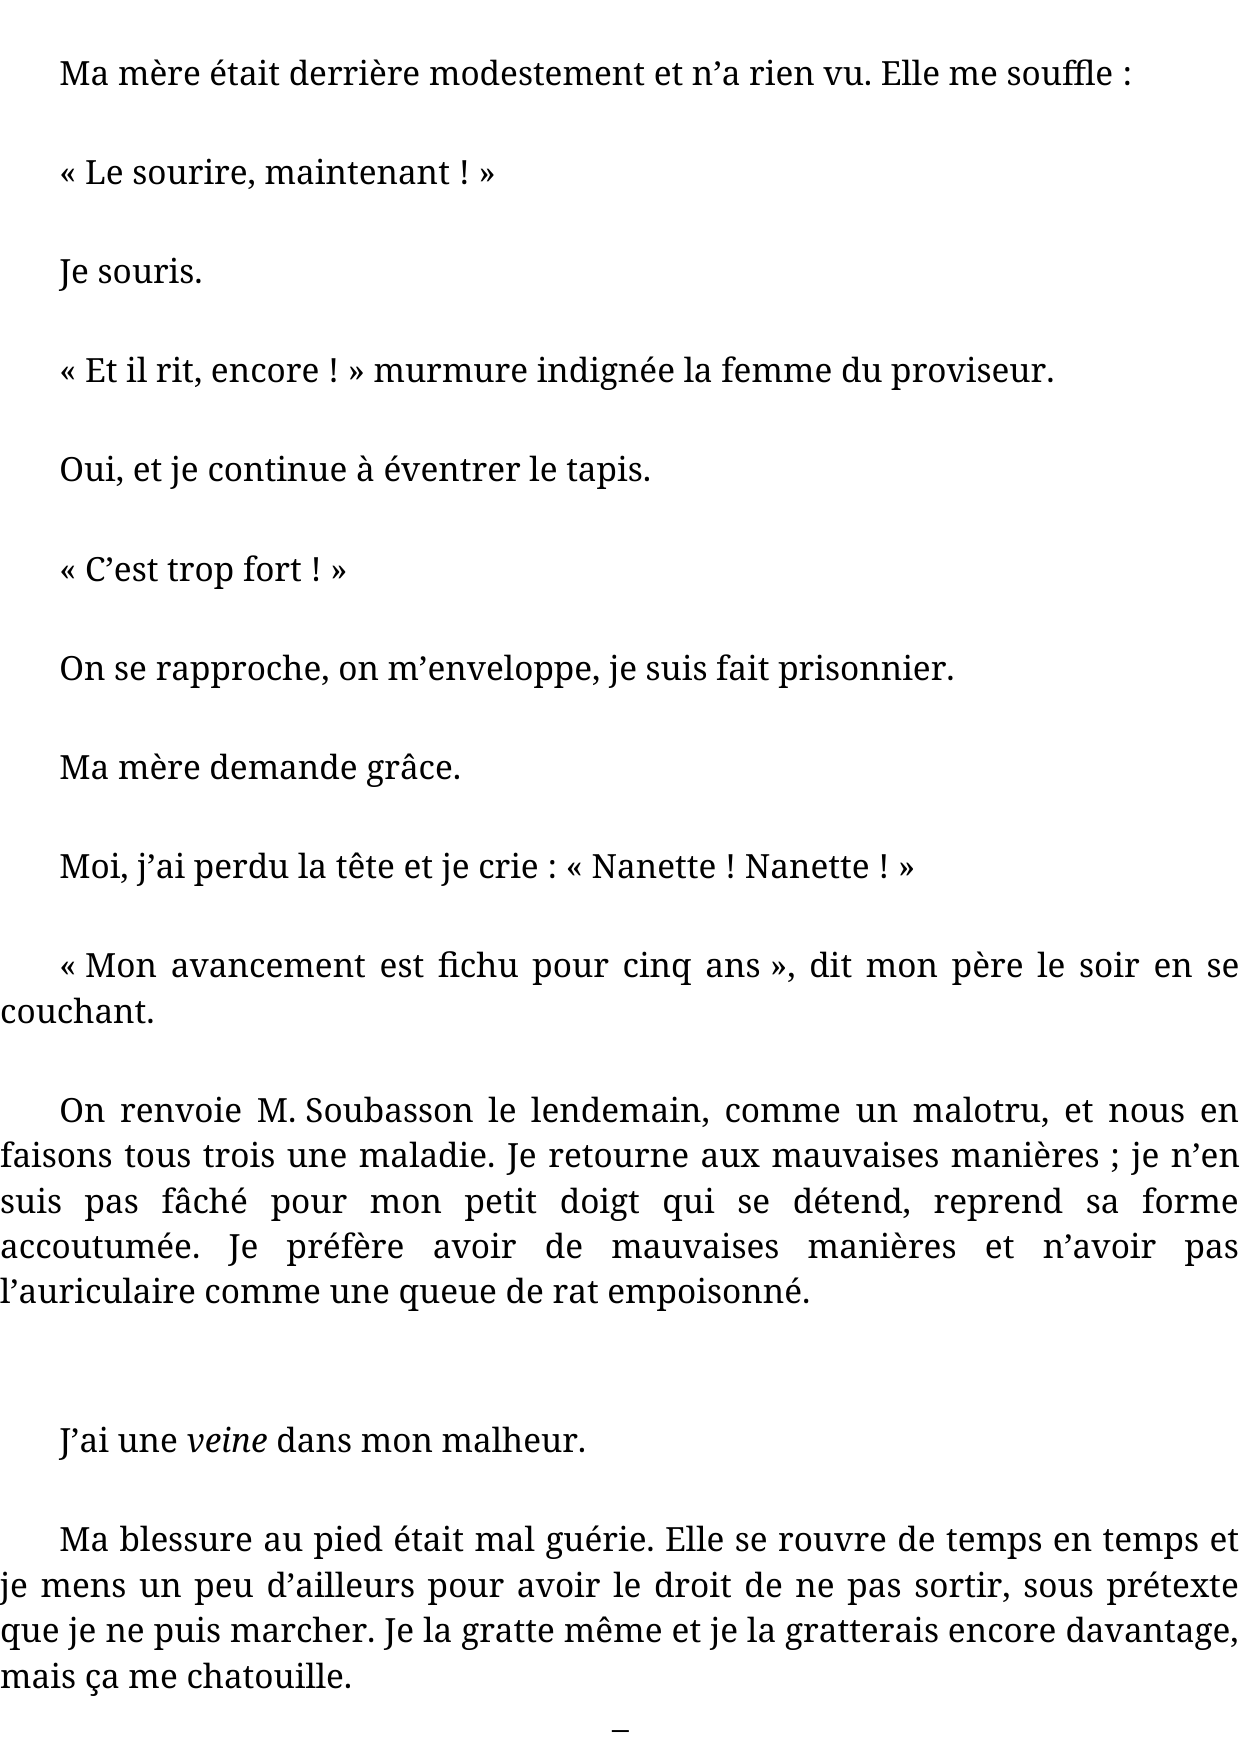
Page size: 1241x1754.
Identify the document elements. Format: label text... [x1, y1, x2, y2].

text « Le sourire, maintenant ! » [0, 149, 1240, 194]
text Je souris. [0, 248, 1240, 293]
text « Mon avancement est fichu pour cinq ans », dit mon père le soir en se couchant. [0, 942, 1240, 1033]
text « C’est trop fort ! » [0, 545, 1240, 591]
text Ma blessure au pied était mal guérie. Elle se rouvre de temps en temps et je mens un peu d’ailleurs pour avoir le droit de ne pas sortir, sous prétexte que je ne puis marcher. Je la gratte même et je la gratterais encore davantage, mais ça me chatouille. [0, 1516, 1240, 1698]
text Ma mère était derrière modestement et n’a rien vu. Elle me souffle : [0, 49, 1240, 95]
text Oui, et je continue à éventrer le tapis. [0, 446, 1240, 492]
text Ma mère demande grâce. [0, 744, 1240, 789]
text J’ai une veine dans mon malheur. [0, 1417, 1240, 1462]
text On se rapproche, on m’enveloppe, je suis fait prisonnier. [0, 644, 1240, 690]
text « Et il rit, encore ! » murmure indignée la femme du proviseur. [0, 347, 1240, 392]
text On renvoie M. Soubasson le lendemain, comme un malotru, et nous en faisons tous trois une maladie. Je retourne aux mauvaises manières ; je n’en suis pas fâché pour mon petit doigt qui se détend, reprend sa forme accoutumée. Je préfère avoir de mauvaises manières et n’avoir pas l’auriculaire comme une queue de rat empoisonné. [0, 1087, 1240, 1314]
text Moi, j’ai perdu la tête et je crie : « Nanette ! Nanette ! » [0, 843, 1240, 888]
